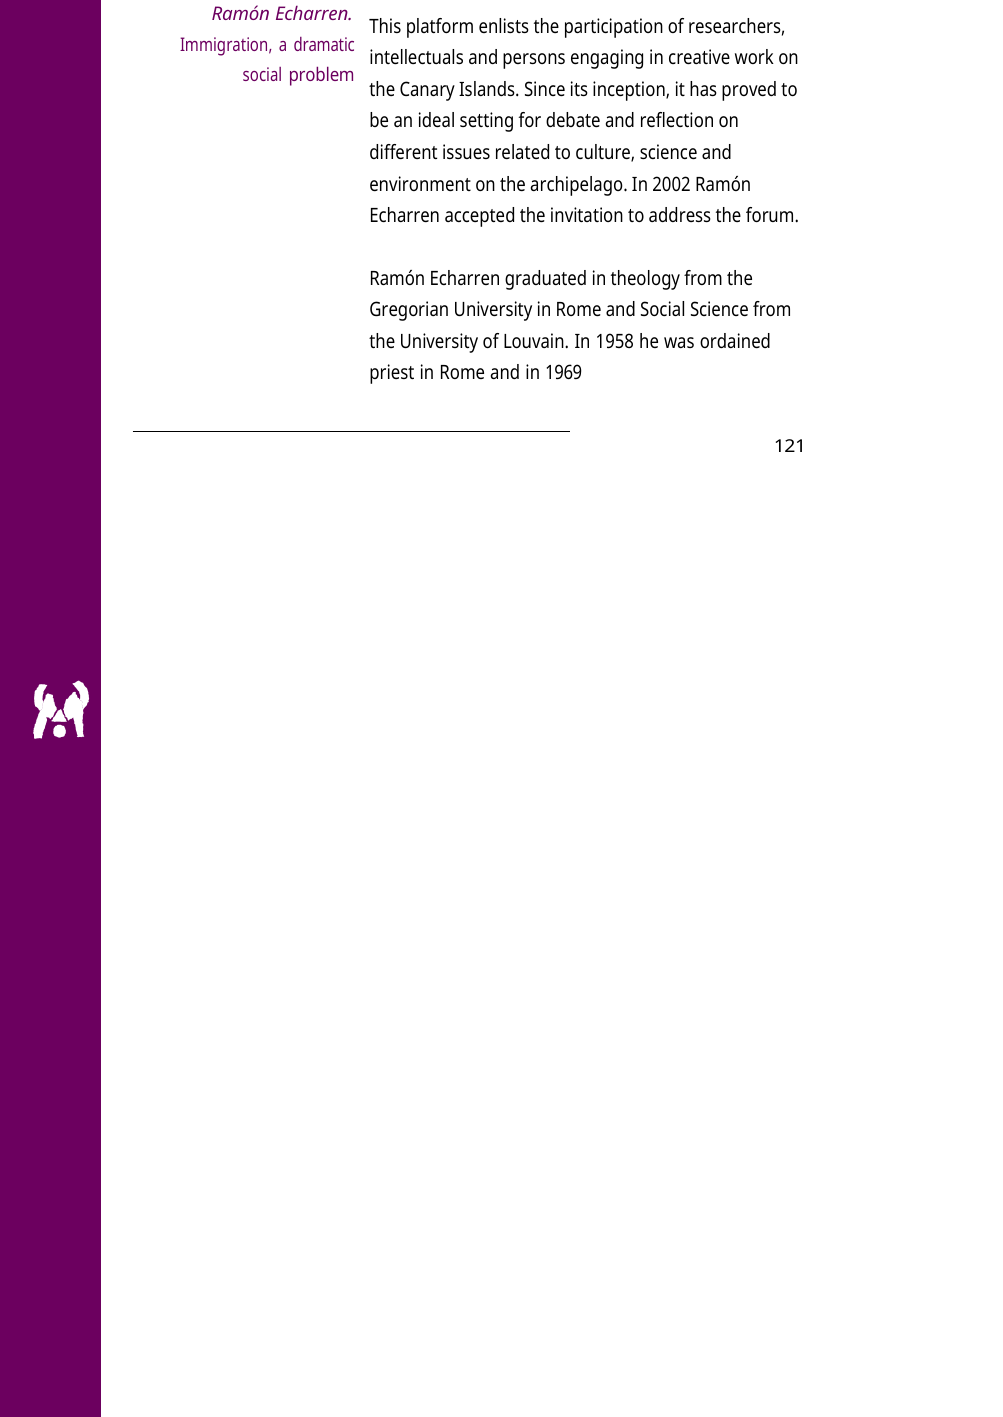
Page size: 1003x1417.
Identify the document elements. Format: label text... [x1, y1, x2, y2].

text Ramón Echarren graduated in theology from the Gregorian University in Rome and Social Science from the University of Louvain. In 1958 he was ordained priest in Rome and in 1969 [369, 264, 800, 386]
text 121 [133, 434, 806, 458]
text Immigration, a dramatic [133, 31, 355, 56]
text social problem [133, 62, 355, 87]
text Ramón Echarren. [133, 0, 355, 26]
text This platform enlists the participation of researchers, intellectuals and persons engaging in creative work on the Canary Islands. Since its inception, it has proved to be an ideal setting for debate and reflection on different issues related to culture, science and environment on the archipelago. In 2002 Ramón Echarren accepted the invitation to address the forum. [369, 12, 800, 228]
